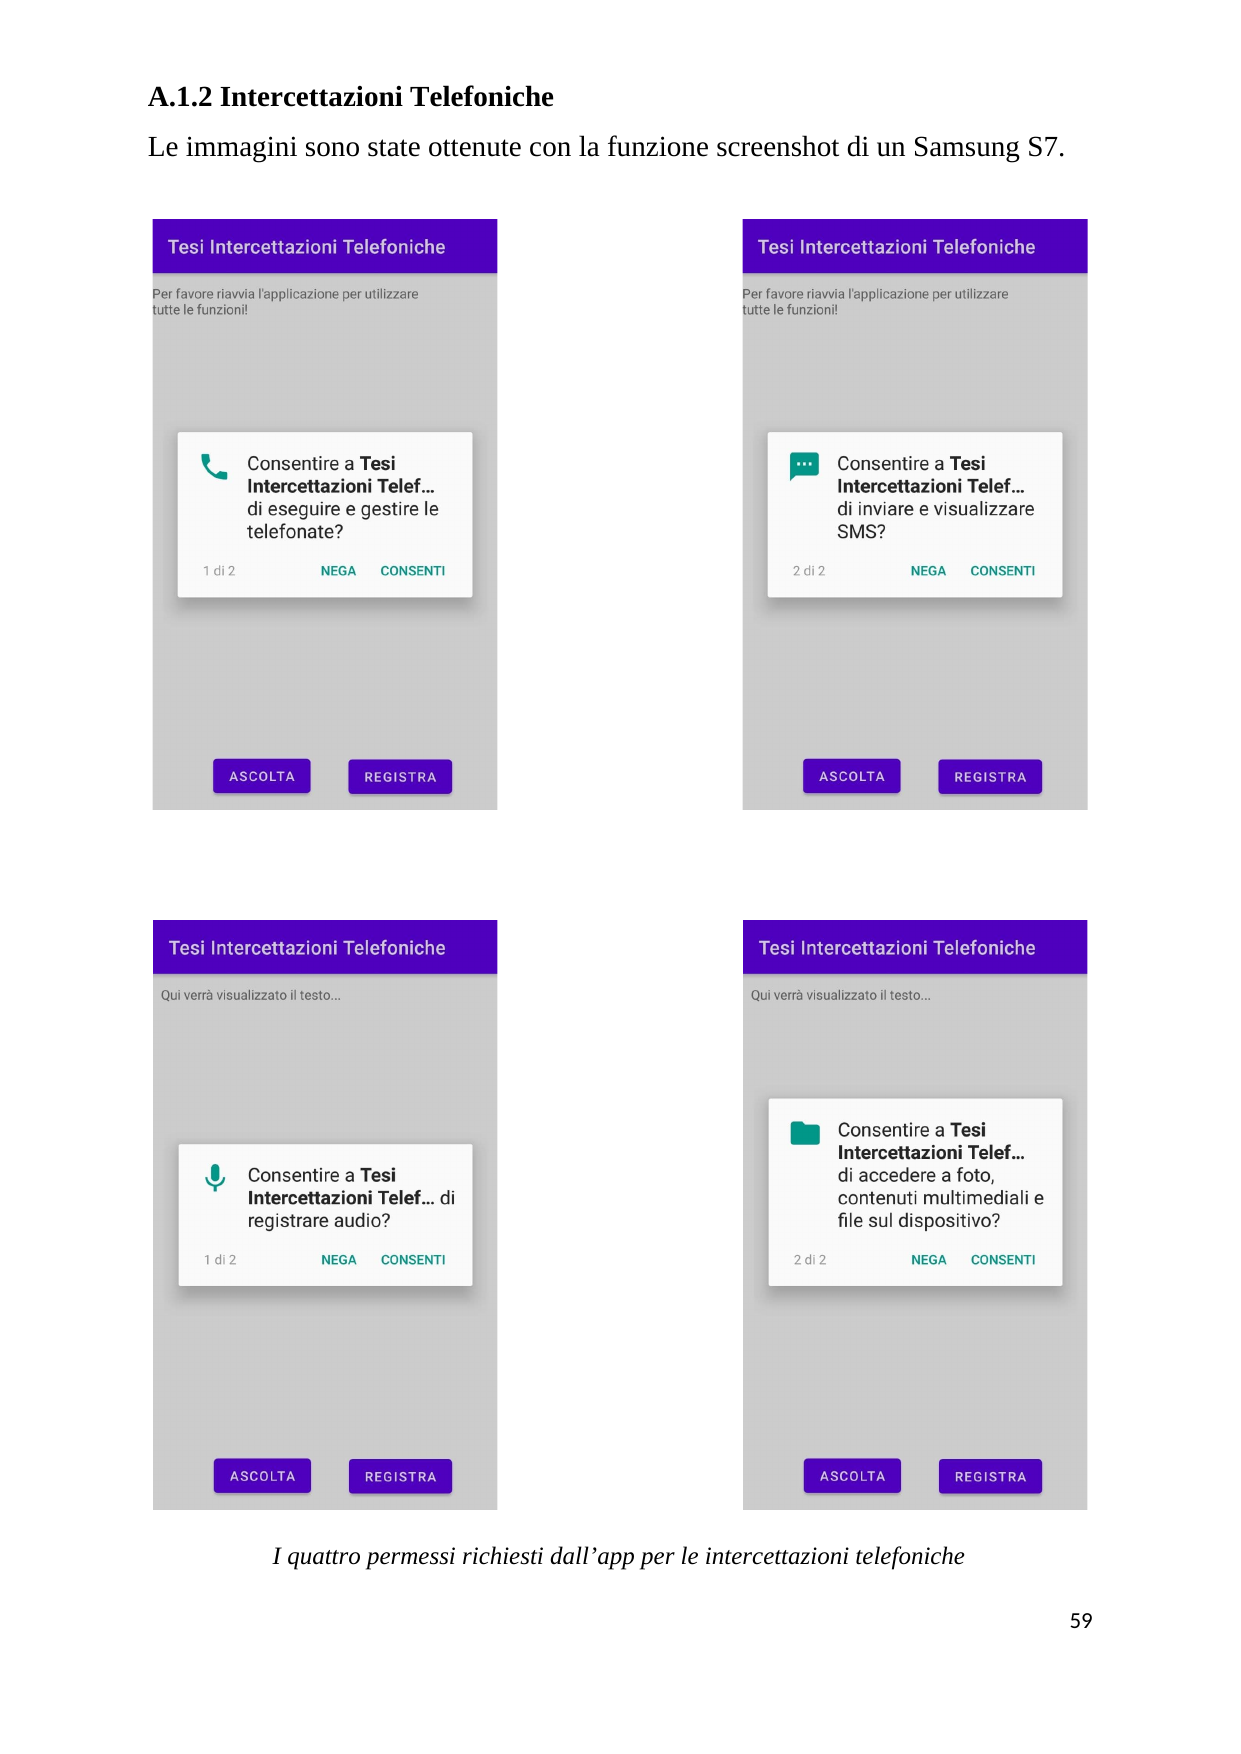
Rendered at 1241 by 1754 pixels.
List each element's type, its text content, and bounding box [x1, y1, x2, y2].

subtitle A.1.2 Intercettazioni Telefoniche [148, 79, 1092, 113]
text I quattro permessi richiesti dall’app per le intercettazioni telefoniche [148, 1541, 1092, 1569]
text Le immagini sono state ottenute con la funzione screenshot di un Samsung S7. [148, 129, 1092, 163]
